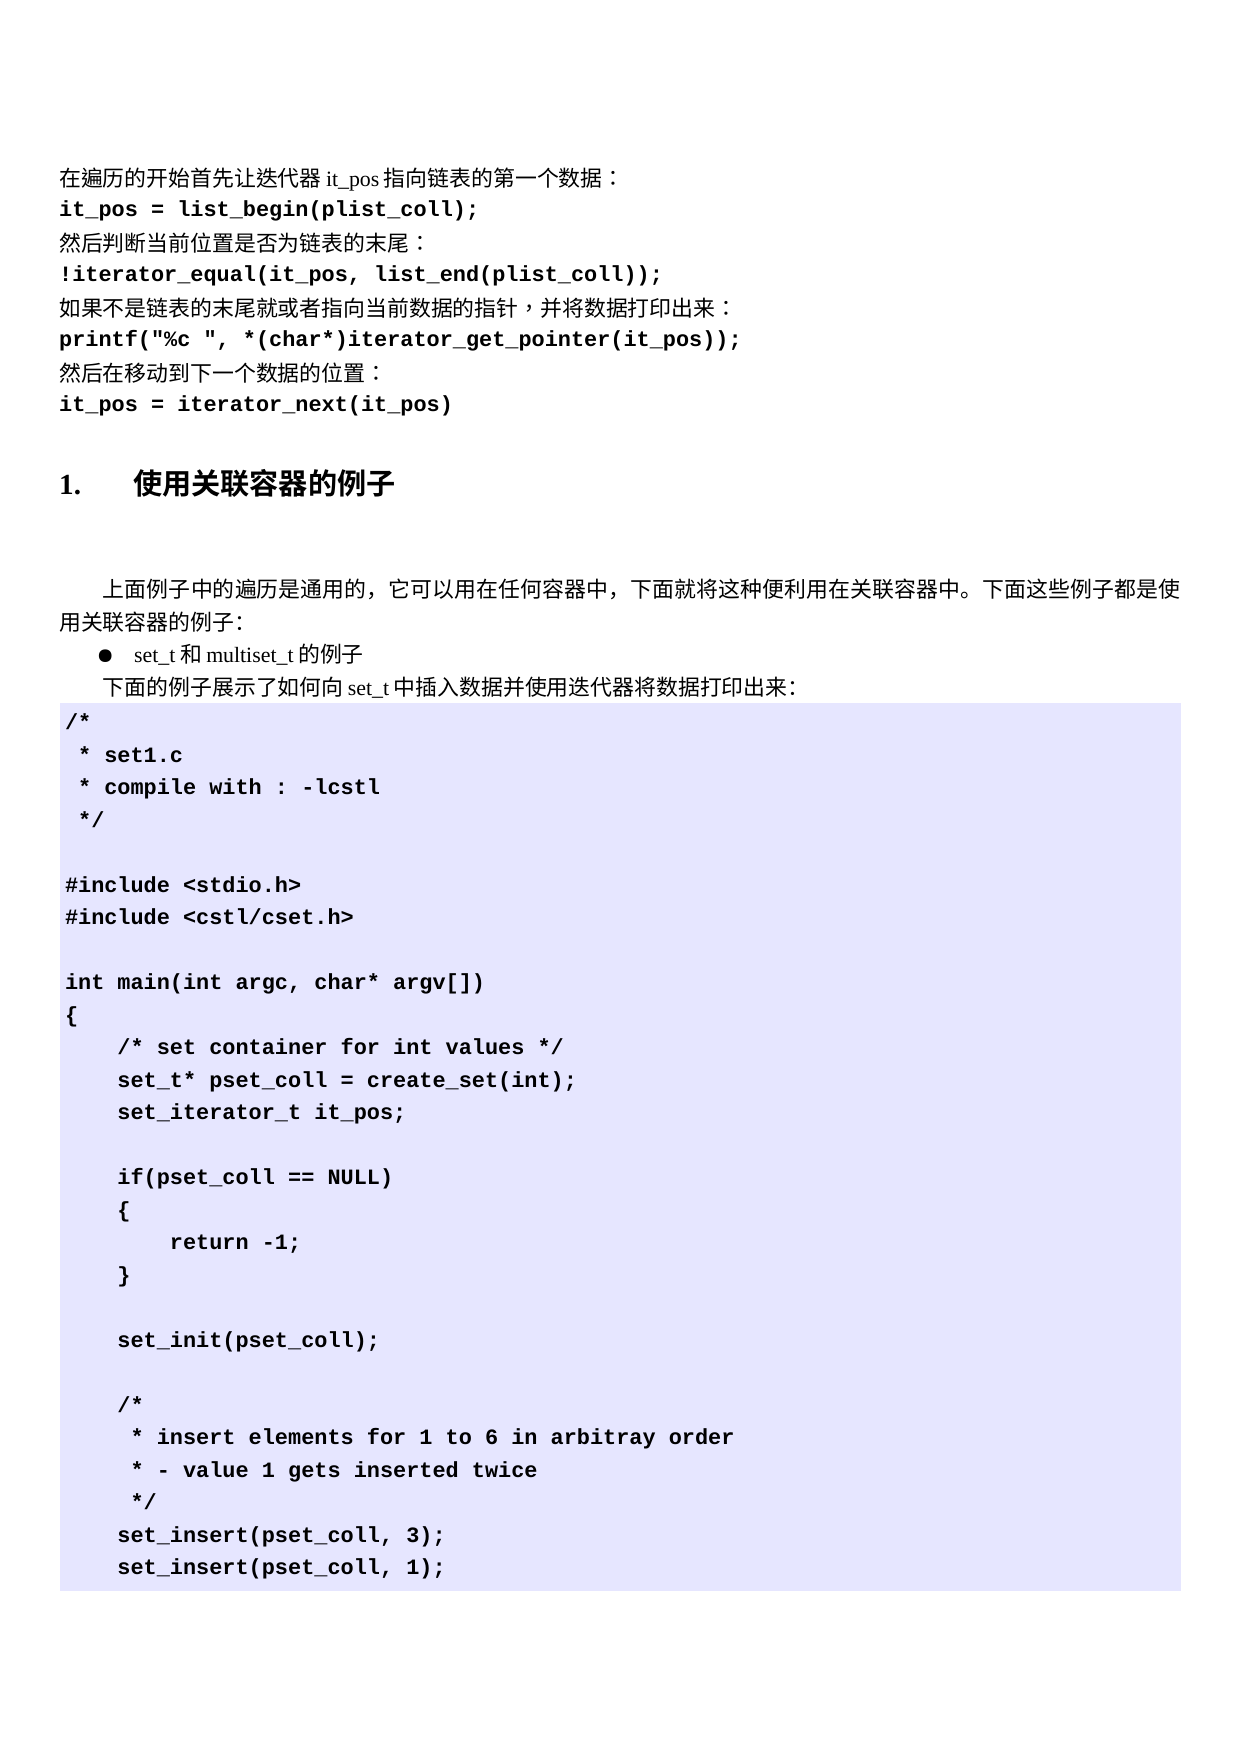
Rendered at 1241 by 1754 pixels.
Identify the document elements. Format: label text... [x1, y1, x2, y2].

list set_t和multiset_t的例子 [96, 637, 1181, 669]
text printf("%c ", *(char*)iterator_get_pointer(it_pos)); [59, 324, 1181, 357]
text !iterator_equal(it_pos, list_end(plist_coll)); [59, 259, 1181, 292]
text it_pos = list_begin(plist_coll); [59, 194, 1181, 227]
text 然后在移动到下一个数据的位置： [59, 357, 1181, 389]
table_header /* * set1.c * compile with : -lcstl */ #include <stdio.h> #include <cstl/cset.h> int main(int argc, char* argv[]) { /* set container for int values */ set_t* pset_coll = create_set(int); set_iterator_t it_pos; if(pset_coll == NULL) { return -1; } set_init(pset_coll); /* * insert elements for 1 to 6 in arbitray order * - value 1 gets inserted twice */ set_insert(pset_coll, 3); set_insert(pset_coll, 1); [60, 703, 1181, 1591]
text 如果不是链表的末尾就或者指向当前数据的指针，并将数据打印出来： [59, 292, 1181, 324]
text 上面例子中的遍历是通用的，它可以用在任何容器中，下面就将这种便利用在关联容器中。下面这些例子都是使用关联容器的例子： [59, 572, 1181, 637]
text 然后判断当前位置是否为链表的末尾： [59, 227, 1181, 259]
subtitle 使用关联容器的例子 [59, 449, 1181, 514]
text 在遍历的开始首先让迭代器it_pos指向链表的第一个数据： [59, 162, 1181, 194]
text 下面的例子展示了如何向set_t中插入数据并使用迭代器将数据打印出来： [59, 669, 1181, 702]
text it_pos = iterator_next(it_pos) [59, 389, 1181, 422]
